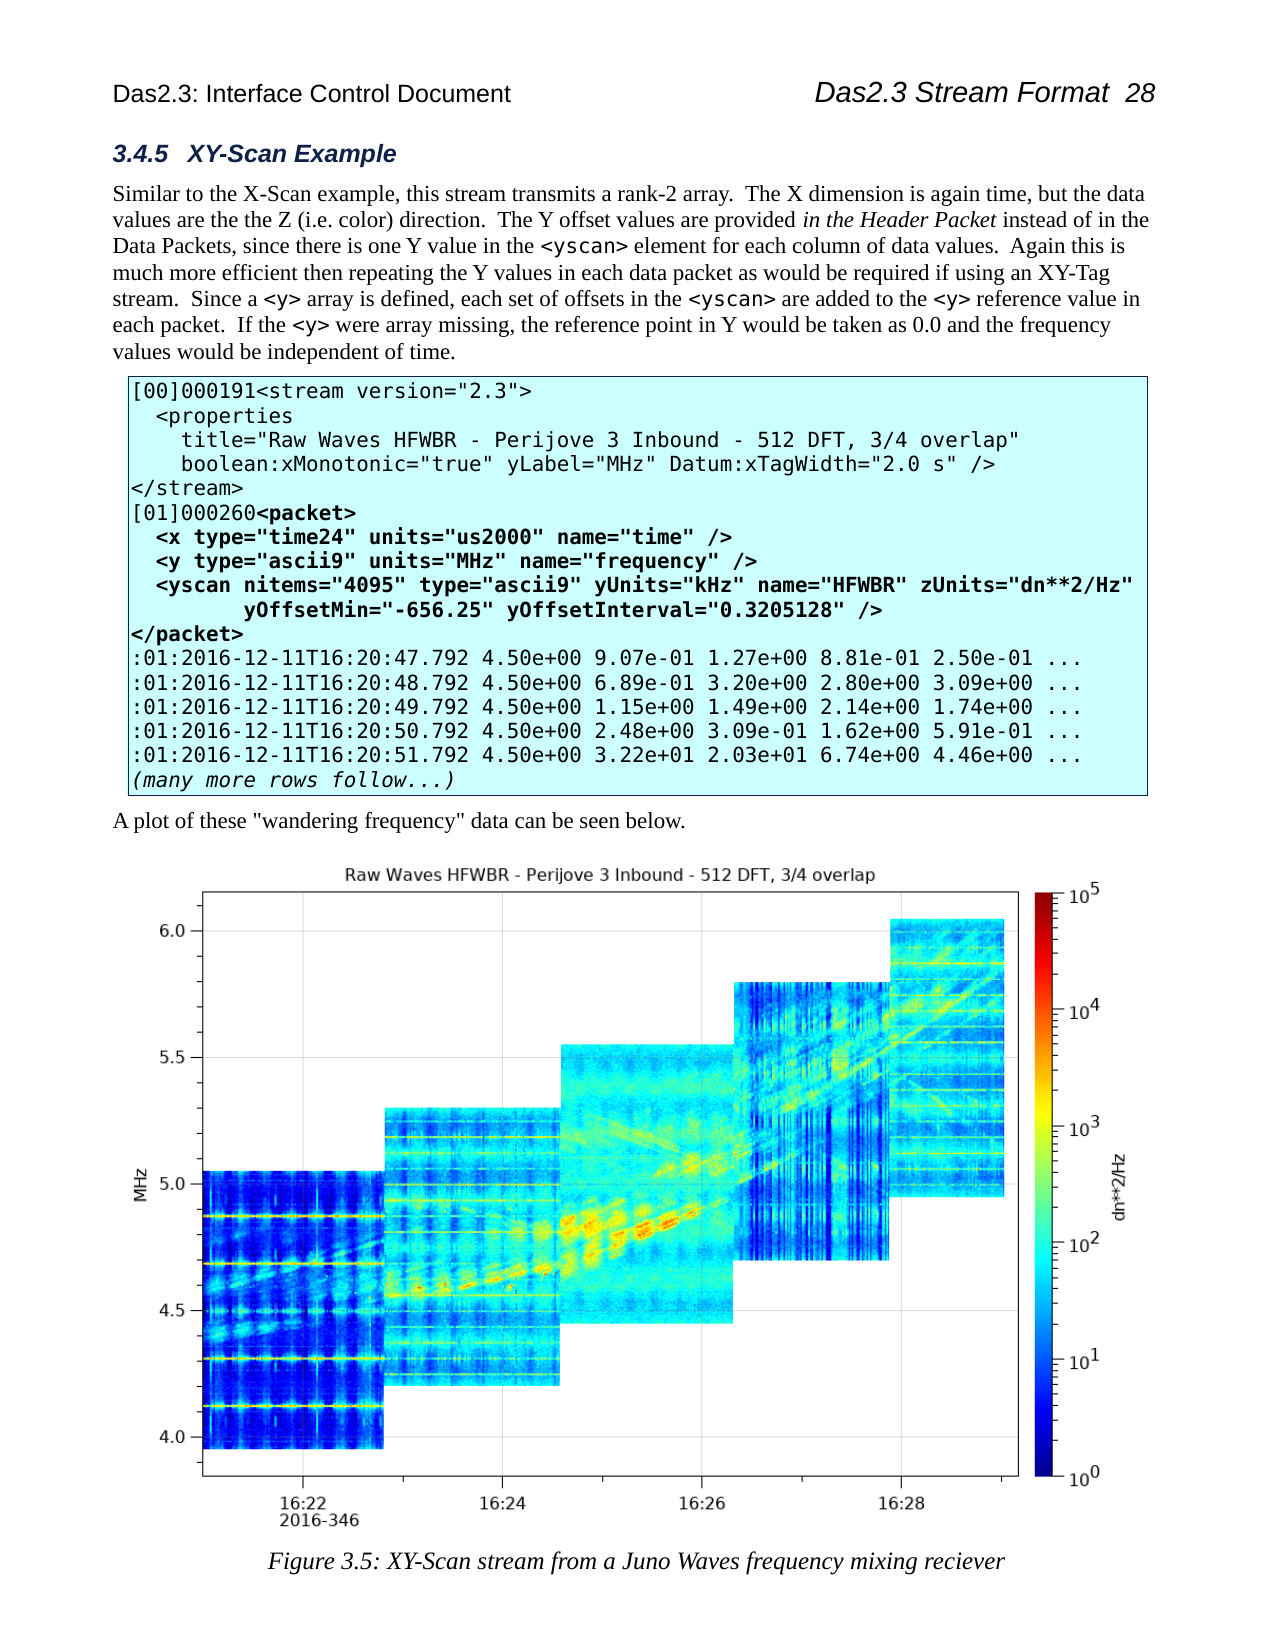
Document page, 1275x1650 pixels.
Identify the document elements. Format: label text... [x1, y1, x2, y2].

text [01]000260<packet> [129, 498, 1147, 522]
text <y type="ascii9" units="MHz" name="frequency" /> [129, 546, 1147, 570]
text Similar to the X-Scan example, this stream transmits a rank-2 array. The X dimension is again time, but the data values are the the Z (i.e. color) direction. The Y offset values are provided in the Header Packet instead of in the Data Packets, since there is one Y value in the <yscan> element for each column of data values. Again this is much more efficient then repeating the Y values in each data packet as would be required if using an XY-Tag stream. Since a <y> array is defined, each set of offsets in the <yscan> are added to the <y> reference value in each packet. If the <y> were array missing, the reference point in Y would be taken as 0.0 and the frequency values would be independent of time. [112, 180, 1162, 364]
text </packet> [129, 619, 1147, 643]
text :01:2016-12-11T16:20:51.792 4.50e+00 3.22e+01 2.03e+01 6.74e+00 4.46e+00 ... [129, 740, 1147, 764]
text <x type="time24" units="us2000" name="time" /> [129, 522, 1147, 546]
subtitle XY-Scan Example [112, 138, 1162, 167]
text (many more rows follow...) [129, 764, 1147, 795]
text :01:2016-12-11T16:20:49.792 4.50e+00 1.15e+00 1.49e+00 2.14e+00 1.74e+00 ... [129, 692, 1147, 716]
text :01:2016-12-11T16:20:47.792 4.50e+00 9.07e-01 1.27e+00 8.81e-01 2.50e-01 ... [129, 643, 1147, 667]
text </stream> [129, 473, 1147, 498]
text title="Raw Waves HFWBR - Perijove 3 Inbound - 512 DFT, 3/4 overlap" [129, 425, 1147, 449]
text <yscan nitems="4095" type="ascii9" yUnits="kHz" name="HFWBR" zUnits="dn**2/Hz" [129, 570, 1147, 595]
text Figure 3.5: XY-Scan stream from a Juno Waves frequency mixing reciever [134, 1541, 1141, 1575]
text [00]000191<stream version="2.3"> [129, 377, 1147, 401]
picture [133, 857, 1142, 1541]
text :01:2016-12-11T16:20:48.792 4.50e+00 6.89e-01 3.20e+00 2.80e+00 3.09e+00 ... [129, 667, 1147, 692]
text :01:2016-12-11T16:20:50.792 4.50e+00 2.48e+00 3.09e-01 1.62e+00 5.91e-01 ... [129, 716, 1147, 740]
text <properties [129, 401, 1147, 425]
text boolean:xMonotonic="true" yLabel="MHz" Datum:xTagWidth="2.0 s" /> [129, 449, 1147, 473]
text yOffsetMin="-656.25" yOffsetInterval="0.3205128" /> [129, 595, 1147, 619]
text A plot of these "wandering frequency" data can be seen below. [112, 807, 1162, 833]
